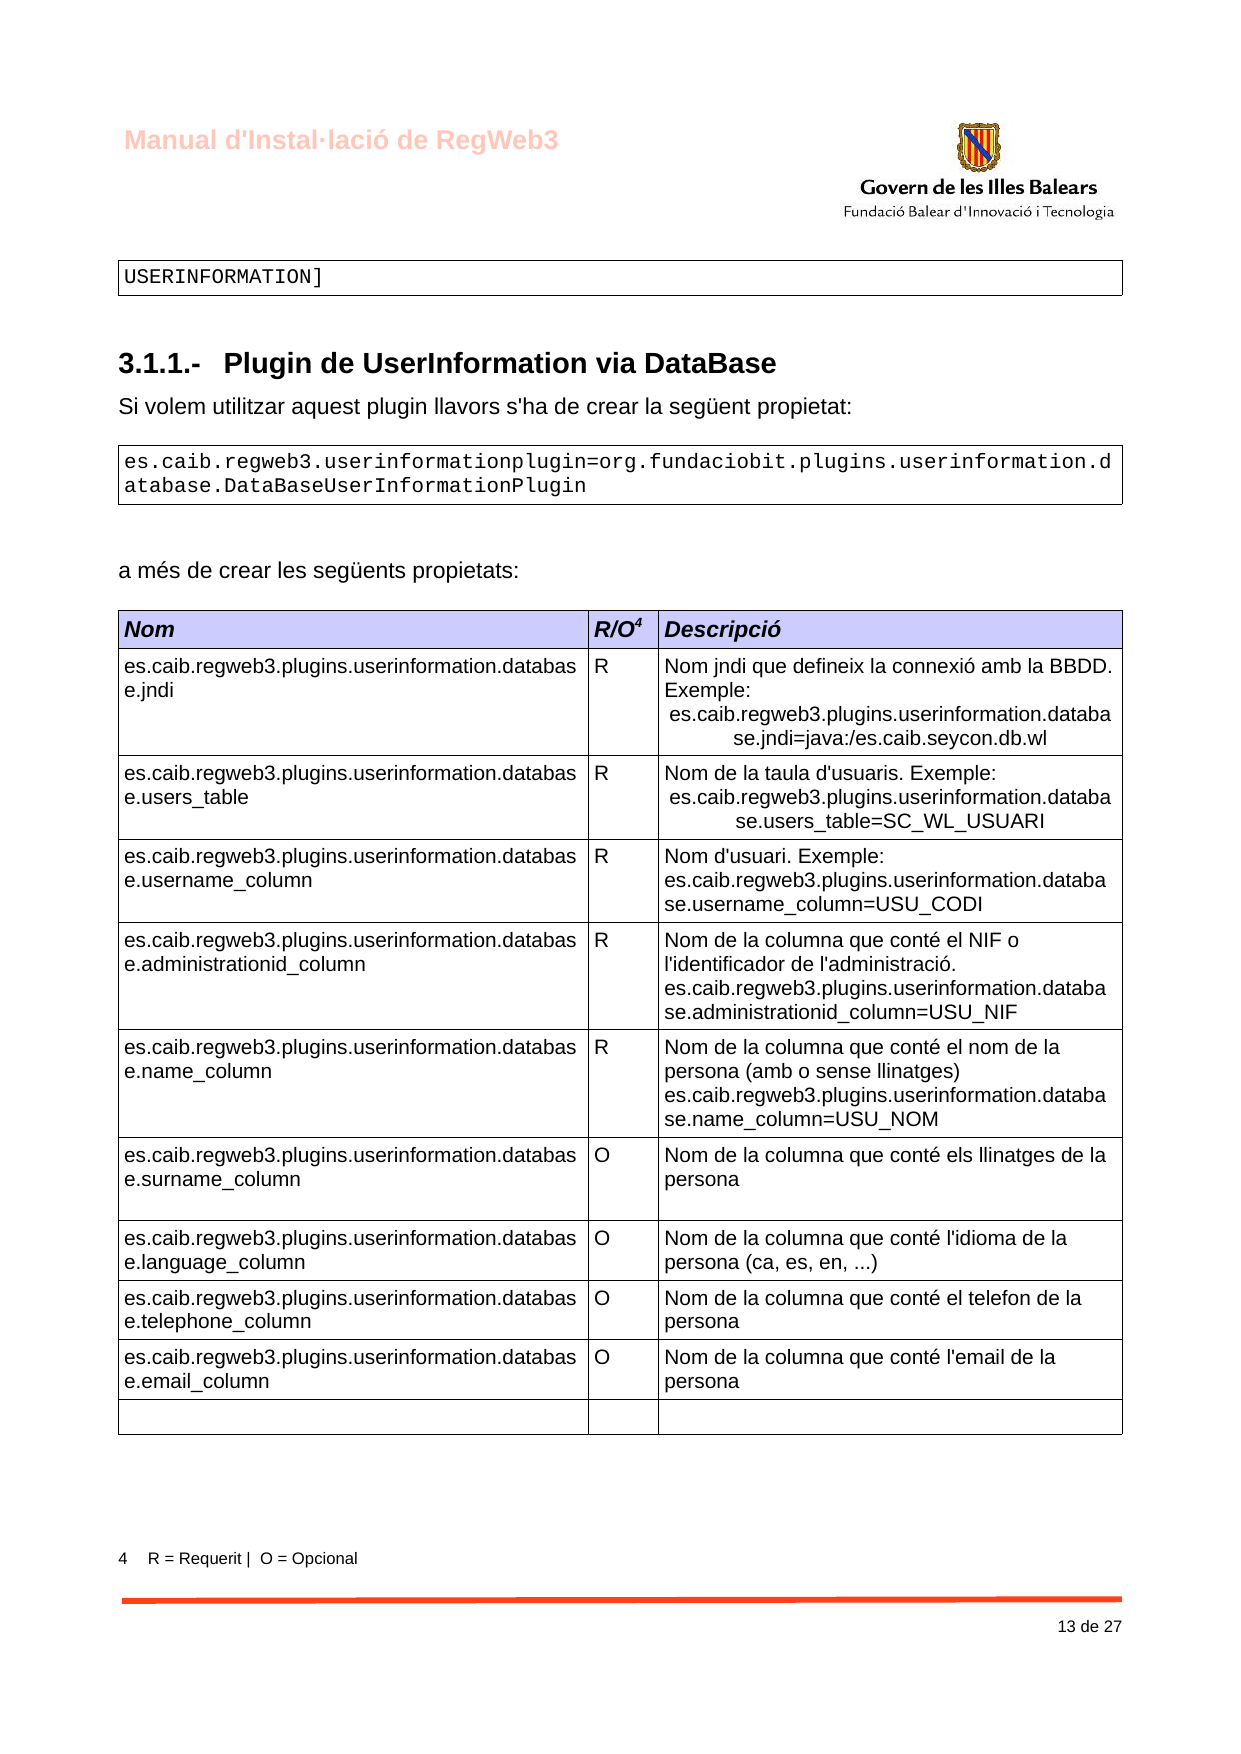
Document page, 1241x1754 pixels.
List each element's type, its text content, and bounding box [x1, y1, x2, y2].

table_cell es.caib.regweb3.plugins.userinformation.database.users_table [119, 756, 588, 838]
table_cell Nom de la taula d'usuaris. Exemple: es.caib.regweb3.plugins.userinformation.database.users_table=SC_WL_USUARI [659, 756, 1122, 838]
table_cell Nom d'usuari. Exemple: es.caib.regweb3.plugins.userinformation.database.username_column=USU_CODI [659, 840, 1122, 922]
table_cell Nom jndi que defineix la connexió amb la BBDD. Exemple: es.caib.regweb3.plugins.userinformation.database.jndi=java:/es.caib.seycon.db.wl [659, 649, 1122, 755]
table_cell [589, 1400, 658, 1434]
table_cell es.caib.regweb3.plugins.userinformation.database.email_column [119, 1340, 588, 1398]
table_cell Nom de la columna que conté l'idioma de la persona (ca, es, en, ...) [659, 1221, 1122, 1279]
text a més de crear les següents propietats: [118, 557, 1122, 583]
table_cell [659, 1400, 1122, 1434]
table_cell O [589, 1221, 658, 1279]
table_cell es.caib.regweb3.plugins.userinformation.database.name_column [119, 1030, 588, 1137]
table_cell R [589, 1030, 658, 1137]
table_cell O [589, 1281, 658, 1339]
table_cell Nom de la columna que conté el nom de la persona (amb o sense llinatges) es.caib.regweb3.plugins.userinformation.database.name_column=USU_NOM [659, 1030, 1122, 1137]
table_cell es.caib.regweb3.plugins.userinformation.database.language_column [119, 1221, 588, 1279]
subtitle Plugin de UserInformation via DataBase [118, 347, 1122, 380]
table_header Nom [119, 611, 588, 648]
table_cell R [589, 923, 658, 1029]
table_cell es.caib.regweb3.plugins.userinformation.database.administrationid_column [119, 923, 588, 1029]
table_cell R [589, 840, 658, 922]
table_cell [119, 1400, 588, 1434]
table_cell es.caib.regweb3.plugins.userinformation.database.surname_column [119, 1138, 588, 1220]
table_cell Nom de la columna que conté el NIF o l'identificador de l'administració. es.caib.regweb3.plugins.userinformation.database.administrationid_column=USU_NIF [659, 923, 1122, 1029]
table_header es.caib.regweb3.userinformationplugin=org.fundaciobit.plugins.userinformation.database.DataBaseUserInformationPlugin [119, 446, 1122, 504]
table_header R/O [589, 611, 658, 648]
text Si volem utilitzar aquest plugin llavors s'ha de crear la següent propietat: [118, 393, 1122, 419]
table_cell O [589, 1340, 658, 1398]
picture [840, 123, 1117, 220]
table_cell Nom de la columna que conté l'email de la persona [659, 1340, 1122, 1398]
table_cell Nom de la columna que conté el telefon de la persona [659, 1281, 1122, 1339]
table_cell R [589, 756, 658, 838]
table_cell es.caib.regweb3.plugins.userinformation.database.telephone_column [119, 1281, 588, 1339]
table_header USERINFORMATION] [119, 261, 1122, 295]
table_cell es.caib.regweb3.plugins.userinformation.database.jndi [119, 649, 588, 755]
table_cell es.caib.regweb3.plugins.userinformation.database.username_column [119, 840, 588, 922]
table_cell O [589, 1138, 658, 1220]
table_header Descripció [659, 611, 1122, 648]
table_cell Nom de la columna que conté els llinatges de la persona [659, 1138, 1122, 1220]
table_cell R [589, 649, 658, 755]
